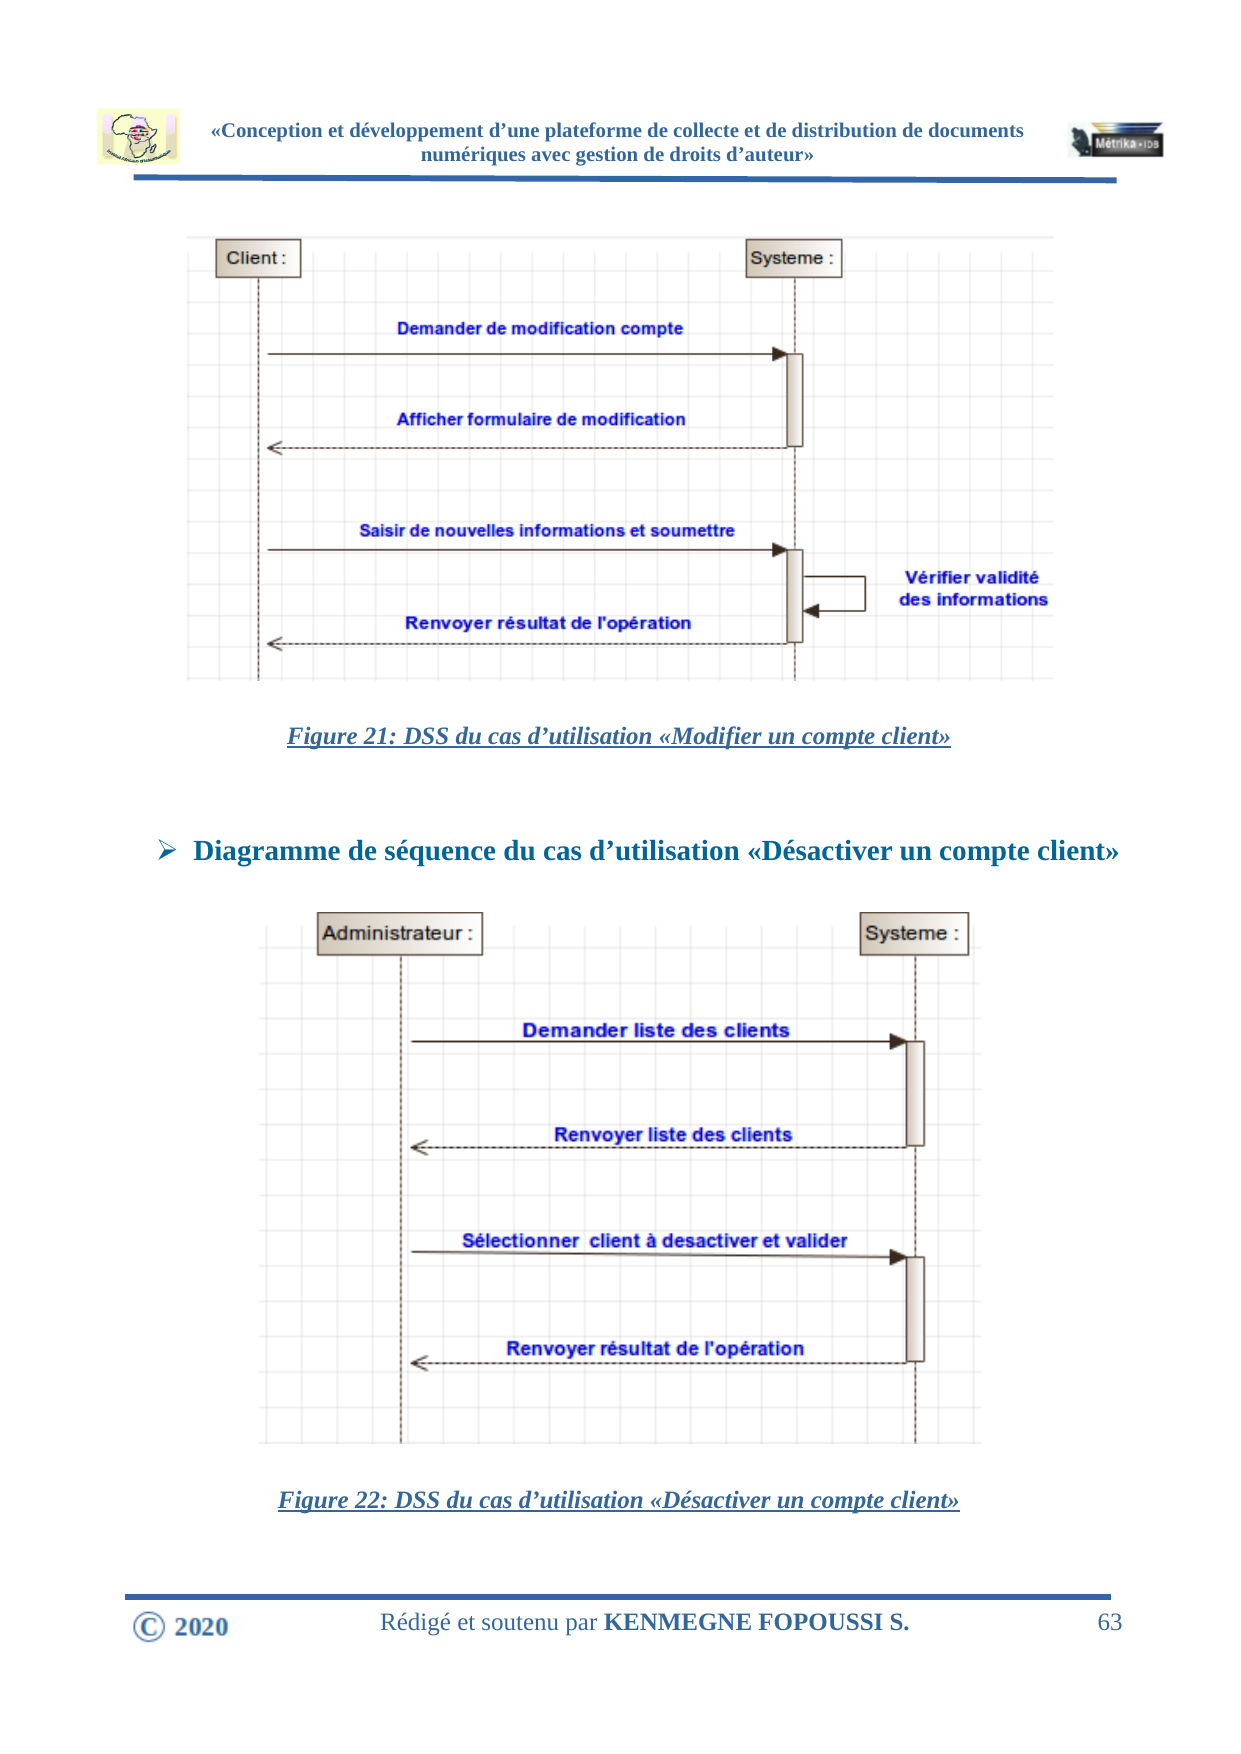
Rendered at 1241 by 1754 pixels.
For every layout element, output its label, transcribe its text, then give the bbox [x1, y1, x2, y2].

picture [158, 839, 174, 849]
picture [259, 912, 982, 1444]
picture [186, 236, 1054, 681]
text Figure 21: DSS du cas d’utilisation «Modifier un compte client» [187, 721, 1054, 750]
text Figure 22: DSS du cas d’utilisation «Désactiver un compte client» [259, 1485, 981, 1514]
picture [1063, 116, 1168, 160]
picture [126, 1604, 231, 1647]
picture [95, 107, 182, 166]
list Diagramme de séquence du cas d’utilisation «Désactiver un compte client» [156, 833, 1122, 867]
